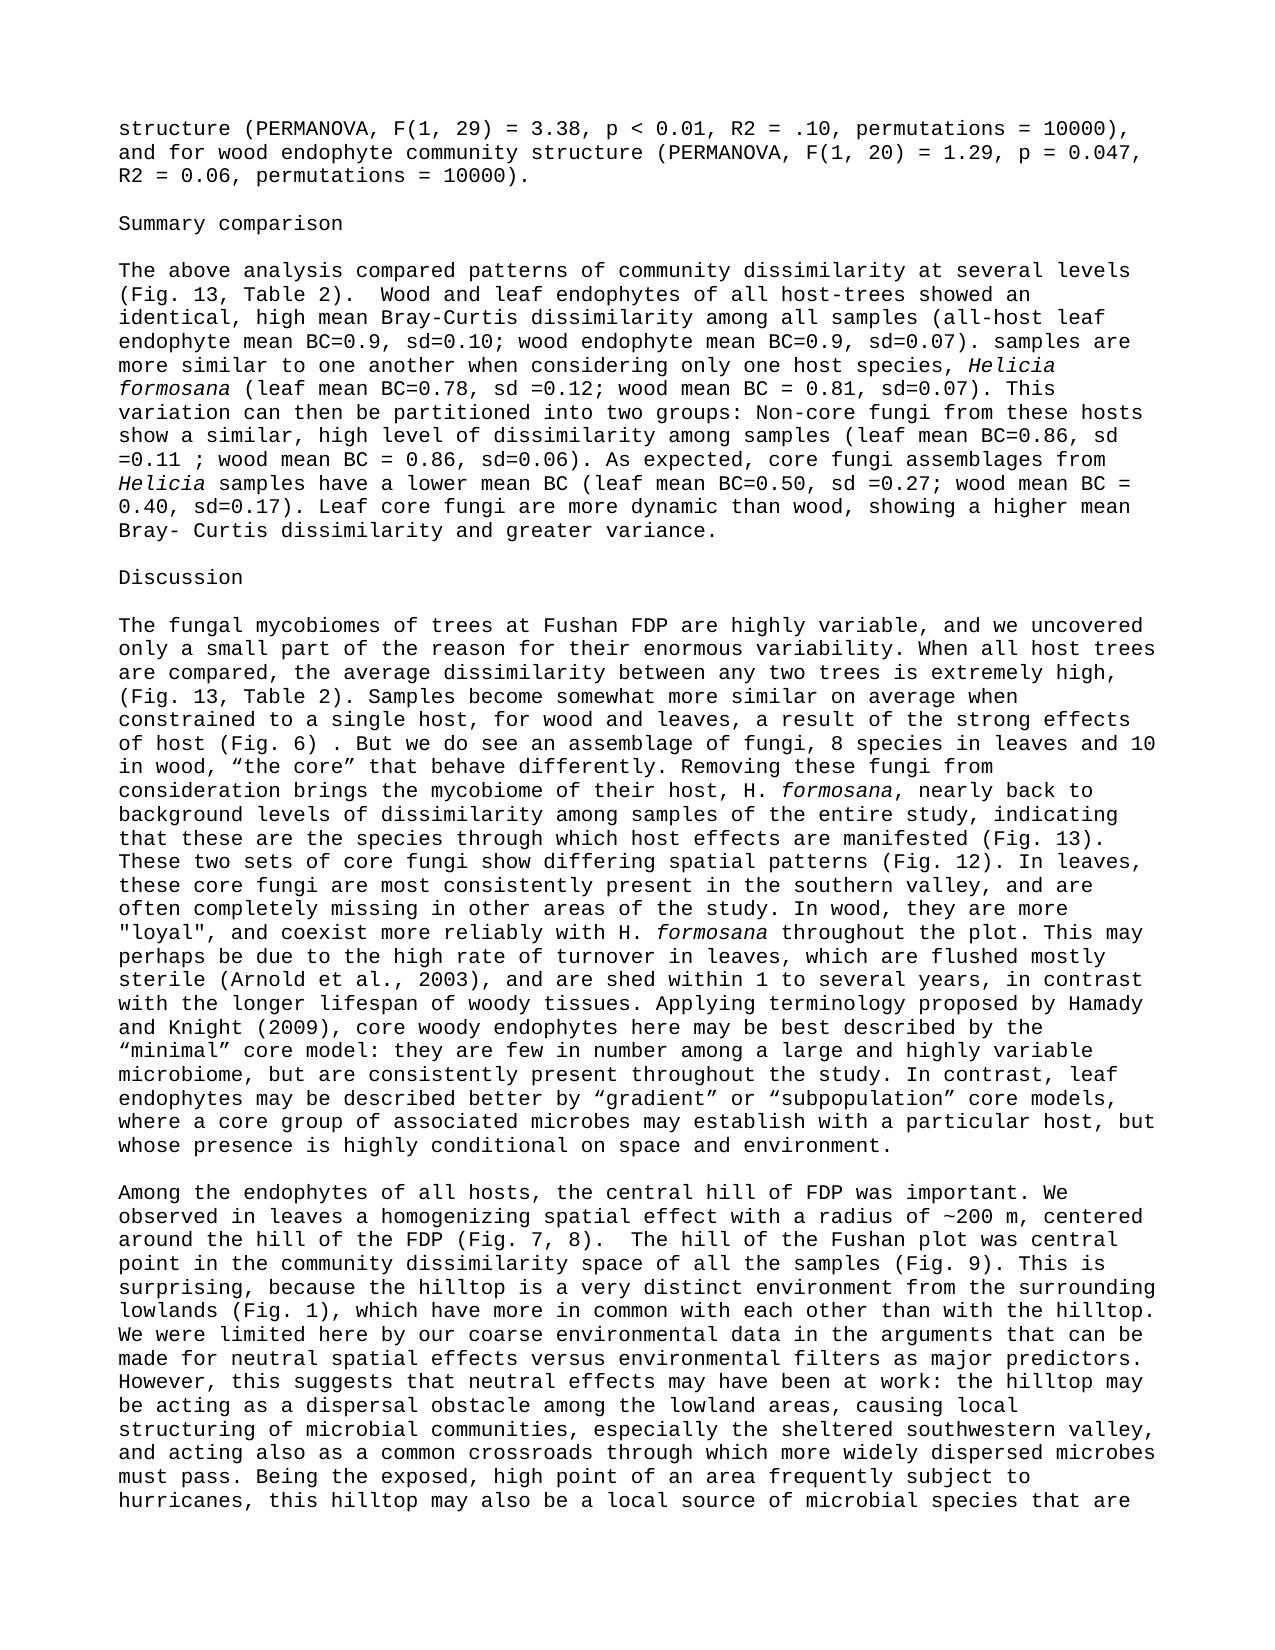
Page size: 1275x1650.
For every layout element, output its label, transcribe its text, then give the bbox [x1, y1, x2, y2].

text Discussion [118, 567, 1157, 591]
text The fungal mycobiomes of trees at Fushan FDP are highly variable, and we uncovered only a small part of the reason for their enormous variability. When all host trees are compared, the average dissimilarity between any two trees is extremely high, (Fig. 13, Table 2). Samples become somewhat more similar on average when constrained to a single host, for wood and leaves, a result of the strong effects of host (Fig. 6) . But we do see an assemblage of fungi, 8 species in leaves and 10 in wood, “the core” that behave differently. Removing these fungi from consideration brings the mycobiome of their host, H. formosana, nearly back to background levels of dissimilarity among samples of the entire study, indicating that these are the species through which host effects are manifested (Fig. 13). These two sets of core fungi show differing spatial patterns (Fig. 12). In leaves, these core fungi are most consistently present in the southern valley, and are often completely missing in other areas of the study. In wood, they are more "loyal", and coexist more reliably with H. formosana throughout the plot. This may perhaps be due to the high rate of turnover in leaves, which are flushed mostly sterile (Arnold et al., 2003), and are shed within 1 to several years, in contrast with the longer lifespan of woody tissues. Applying terminology proposed by Hamady and Knight (2009), core woody endophytes here may be best described by the “minimal” core model: they are few in number among a large and highly variable microbiome, but are consistently present throughout the study. In contrast, leaf endophytes may be described better by “gradient” or “subpopulation” core models, where a core group of associated microbes may establish with a particular host, but whose presence is highly conditional on space and environment. [118, 615, 1157, 1158]
text The above analysis compared patterns of community dissimilarity at several levels (Fig. 13, Table 2). Wood and leaf endophytes of all host-trees showed an identical, high mean Bray-Curtis dissimilarity among all samples (all-host leaf endophyte mean BC=0.9, sd=0.10; wood endophyte mean BC=0.9, sd=0.07). samples are more similar to one another when considering only one host species, Helicia formosana (leaf mean BC=0.78, sd =0.12; wood mean BC = 0.81, sd=0.07). This variation can then be partitioned into two groups: Non-core fungi from these hosts show a similar, high level of dissimilarity among samples (leaf mean BC=0.86, sd =0.11 ; wood mean BC = 0.86, sd=0.06). As expected, core fungi assemblages from Helicia samples have a lower mean BC (leaf mean BC=0.50, sd =0.27; wood mean BC = 0.40, sd=0.17). Leaf core fungi are more dynamic than wood, showing a higher mean Bray- Curtis dissimilarity and greater variance. [118, 260, 1157, 544]
text structure (PERMANOVA, F(1, 29) = 3.38, p < 0.01, R2 = .10, permutations = 10000), and for wood endophyte community structure (PERMANOVA, F(1, 20) = 1.29, p = 0.047, R2 = 0.06, permutations = 10000). [118, 118, 1157, 189]
text Summary comparison [118, 213, 1157, 236]
text Among the endophytes of all hosts, the central hill of FDP was important. We observed in leaves a homogenizing spatial effect with a radius of ~200 m, centered around the hill of the FDP (Fig. 7, 8). The hill of the Fushan plot was central point in the community dissimilarity space of all the samples (Fig. 9). This is surprising, because the hilltop is a very distinct environment from the surrounding lowlands (Fig. 1), which have more in common with each other than with the hilltop. We were limited here by our coarse environmental data in the arguments that can be made for neutral spatial effects versus environmental filters as major predictors. However, this suggests that neutral effects may have been at work: the hilltop may be acting as a dispersal obstacle among the lowland areas, causing local structuring of microbial communities, especially the sheltered southwestern valley, and acting also as a common crossroads through which more widely dispersed microbes must pass. Being the exposed, high point of an area frequently subject to hurricanes, this hilltop may also be a local source of microbial species that are [118, 1182, 1157, 1513]
